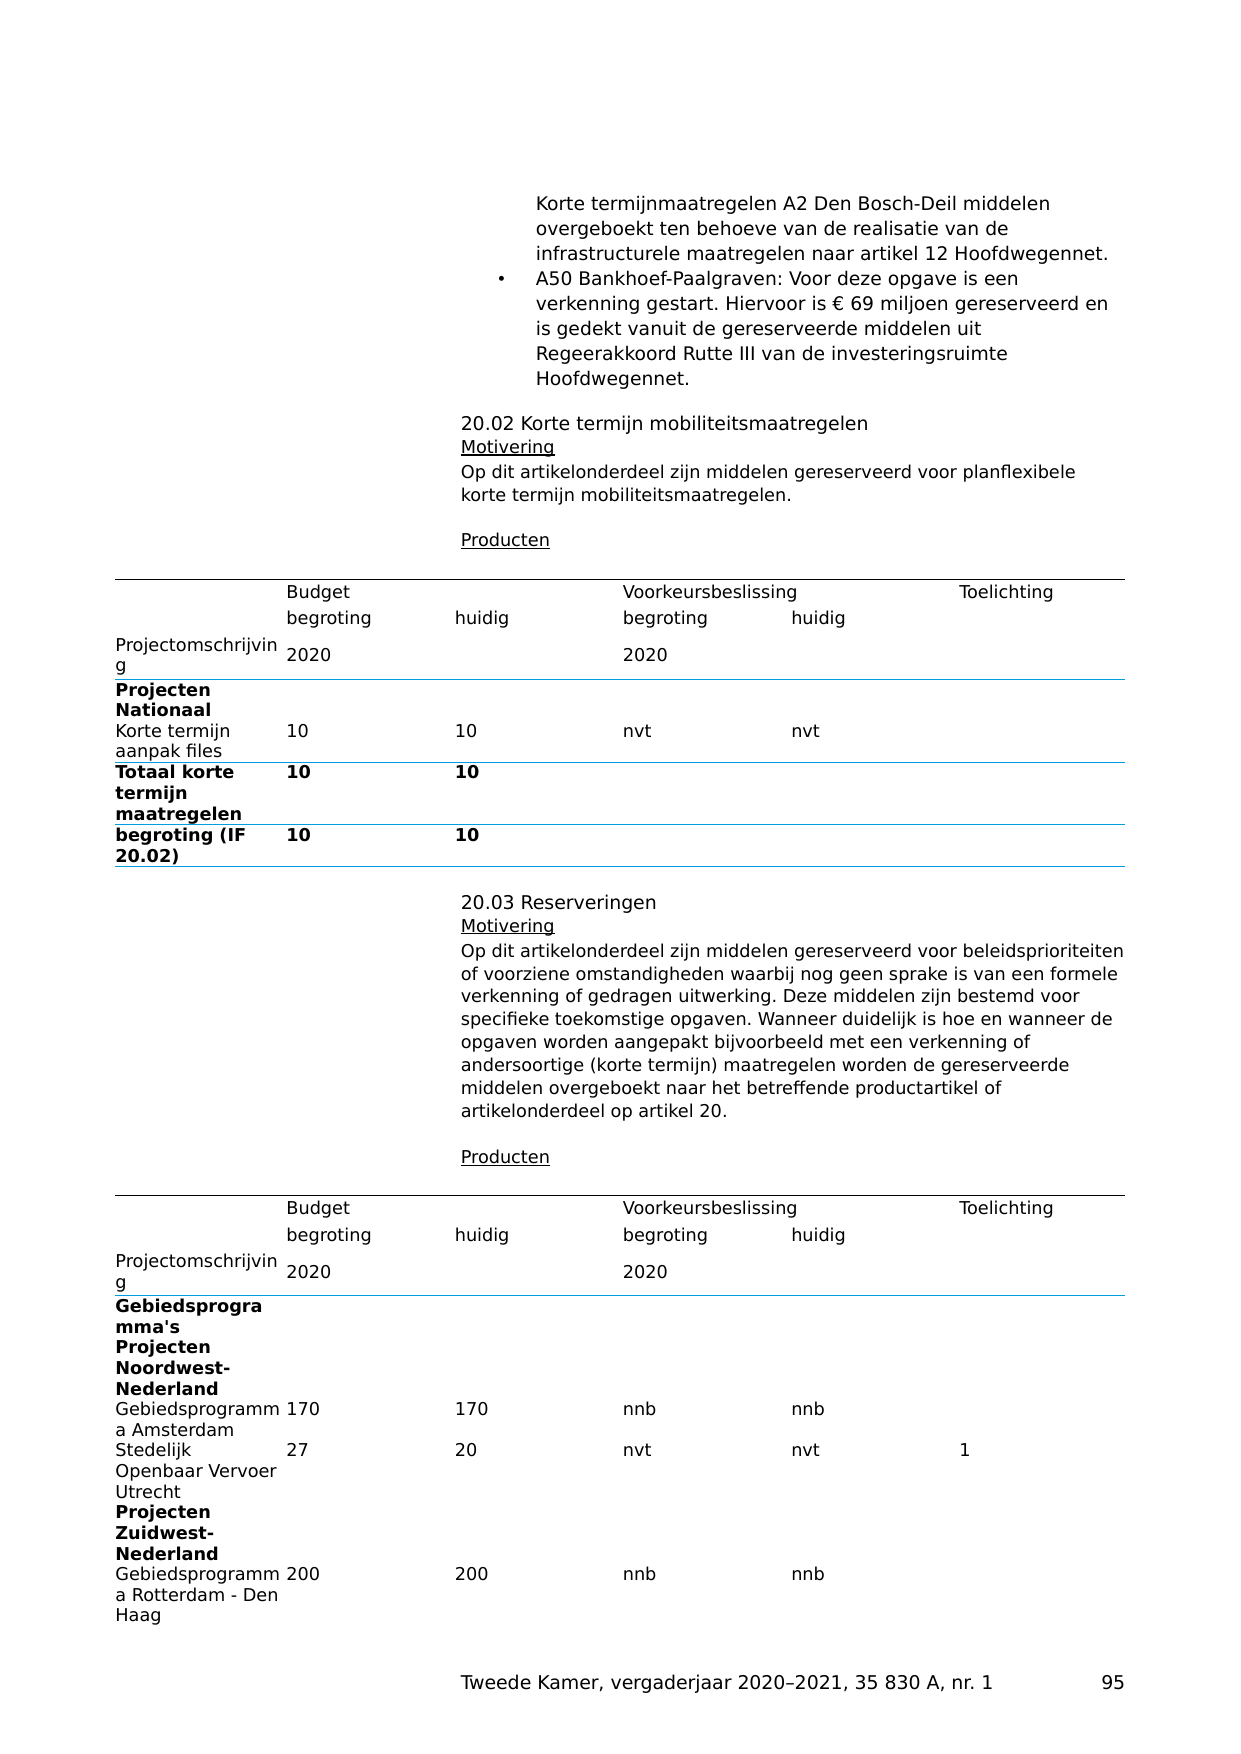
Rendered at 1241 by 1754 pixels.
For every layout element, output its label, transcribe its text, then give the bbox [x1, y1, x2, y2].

text Producten [461, 1145, 1125, 1168]
table_cell Korte termijn aanpak files [115, 721, 283, 762]
title 20.03 Reserveringen [461, 892, 1125, 914]
table_cell Gebiedsprogramma's [115, 1296, 283, 1337]
table_cell [452, 1337, 620, 1399]
text Motivering [461, 914, 1125, 937]
table_cell 10 [452, 721, 620, 762]
table_cell [956, 1564, 1125, 1626]
table_header Tabel 51 Projectoverzicht behorende bij 20.02: Korte termijn maatregelen (bedragen x € 1 miljoen) [115, 554, 1125, 578]
table_cell huidig [788, 1222, 956, 1248]
table_cell 27 [283, 1440, 452, 1502]
table_cell [620, 680, 788, 721]
table_cell [115, 1196, 283, 1222]
table_cell [283, 1296, 452, 1337]
table_cell begroting [283, 1222, 452, 1248]
table_cell [283, 1502, 452, 1564]
table_cell Gebiedsprogramma Rotterdam - Den Haag [115, 1564, 283, 1626]
title 20.02 Korte termijn mobiliteitsmaatregelen [461, 413, 1125, 435]
table_cell 20 [452, 1440, 620, 1502]
text Op dit artikelonderdeel zijn middelen gereserveerd voor beleidsprioriteiten of voorziene omstandigheden waarbij nog geen sprake is van een formele verkenning of gedragen uitwerking. Deze middelen zijn bestemd voor specifieke toekomstige opgaven. Wanneer duidelijk is hoe en wanneer de opgaven worden aangepakt bijvoorbeeld met een verkenning of andersoortige (korte termijn) maatregelen worden de gereserveerde middelen overgeboekt naar het betreffende productartikel of artikelonderdeel op artikel 20. [461, 939, 1125, 1122]
table_cell [788, 632, 956, 679]
table_cell Voorkeursbeslissing [620, 580, 956, 605]
table_cell begroting [620, 1222, 788, 1248]
table_cell [956, 1222, 1125, 1248]
table_cell Projecten Zuidwest-Nederland [115, 1502, 283, 1564]
table_cell 2020 [620, 1248, 788, 1295]
table_cell [956, 825, 1125, 866]
text Producten [461, 528, 1125, 551]
table_cell 10 [283, 763, 452, 824]
table_cell [620, 1337, 788, 1399]
table_cell begroting (IF 20.02) [115, 825, 283, 866]
table_cell 2020 [283, 632, 452, 679]
table_cell Toelichting [956, 580, 1125, 605]
table_cell [788, 1337, 956, 1399]
table_cell [788, 763, 956, 824]
table_cell [956, 721, 1125, 762]
table_cell 10 [283, 825, 452, 866]
table_header Tabel 52 Projectoverzicht behorende bij 20.03: Reserveringen (bedragen x € 1 miljoen) [115, 1170, 1125, 1195]
table_cell Toelichting [956, 1196, 1125, 1222]
table_cell nvt [620, 1440, 788, 1502]
table_cell Budget [283, 1196, 620, 1222]
table_cell [788, 1248, 956, 1295]
table_cell 2020 [283, 1248, 452, 1295]
table_cell [956, 1502, 1125, 1564]
table_cell Budget [283, 580, 620, 605]
table_cell [788, 1502, 956, 1564]
table_cell [788, 1296, 956, 1337]
table_cell nnb [788, 1564, 956, 1626]
table_cell nnb [788, 1399, 956, 1440]
table_cell nvt [788, 721, 956, 762]
table_cell nnb [620, 1399, 788, 1440]
table_cell Projectomschrijving [115, 632, 283, 679]
table_cell 10 [283, 721, 452, 762]
table_cell [620, 825, 788, 866]
table_cell nnb [620, 1564, 788, 1626]
table_cell [956, 605, 1125, 632]
table_cell begroting [283, 605, 452, 632]
table_cell Voorkeursbeslissing [620, 1196, 956, 1222]
table_cell [620, 1502, 788, 1564]
list A50 Bankhoef-Paalgraven: Voor deze opgave is een verkenning gestart. Hiervoor is € 69 miljoen gereserveerd en is gedekt vanuit de gereserveerde middelen uit Regeerakkoord Rutte III van de investeringsruimte Hoofdwegennet. [498, 266, 1125, 391]
table_cell 1 [956, 1440, 1125, 1502]
table_cell [956, 763, 1125, 824]
table_cell Stedelijk Openbaar Vervoer Utrecht [115, 1440, 283, 1502]
table_cell Gebiedsprogramma Amsterdam [115, 1399, 283, 1440]
table_cell 200 [283, 1564, 452, 1626]
table_cell [620, 763, 788, 824]
table_cell nvt [788, 1440, 956, 1502]
table_cell [452, 1248, 620, 1295]
table_cell [956, 1248, 1125, 1295]
table_cell Projecten Nationaal [115, 680, 283, 721]
table_cell Projectomschrijving [115, 1248, 283, 1295]
table_cell 170 [452, 1399, 620, 1440]
table_cell begroting [620, 605, 788, 632]
table_cell [452, 680, 620, 721]
table_cell [956, 1399, 1125, 1440]
table_cell [788, 680, 956, 721]
text Motivering [461, 435, 1125, 458]
table_cell [956, 632, 1125, 679]
table_cell 10 [452, 825, 620, 866]
list Korte termijnmaatregelen A2 Den Bosch-Deil middelen overgeboekt ten behoeve van de realisatie van de infrastructurele maatregelen naar artikel 12 Hoofdwegennet. [498, 191, 1125, 266]
table_cell nvt [620, 721, 788, 762]
table_cell [115, 605, 283, 632]
table_cell [452, 1296, 620, 1337]
table_cell [620, 1296, 788, 1337]
table_cell [452, 632, 620, 679]
table_cell [452, 1502, 620, 1564]
table_cell 170 [283, 1399, 452, 1440]
table_cell [283, 1337, 452, 1399]
table_cell [115, 580, 283, 605]
table_cell huidig [452, 605, 620, 632]
table_cell Totaal korte termijn maatregelen [115, 763, 283, 824]
table_cell 200 [452, 1564, 620, 1626]
table_cell Projecten Noordwest-Nederland [115, 1337, 283, 1399]
table_cell [956, 1296, 1125, 1337]
text Op dit artikelonderdeel zijn middelen gereserveerd voor planflexibele korte termijn mobiliteitsmaatregelen. [461, 460, 1125, 506]
table_cell huidig [788, 605, 956, 632]
table_cell huidig [452, 1222, 620, 1248]
table_cell 10 [452, 763, 620, 824]
table_cell 2020 [620, 632, 788, 679]
table_cell [956, 680, 1125, 721]
table_cell [788, 825, 956, 866]
table_cell [956, 1337, 1125, 1399]
table_cell [115, 1222, 283, 1248]
table_cell [283, 680, 452, 721]
